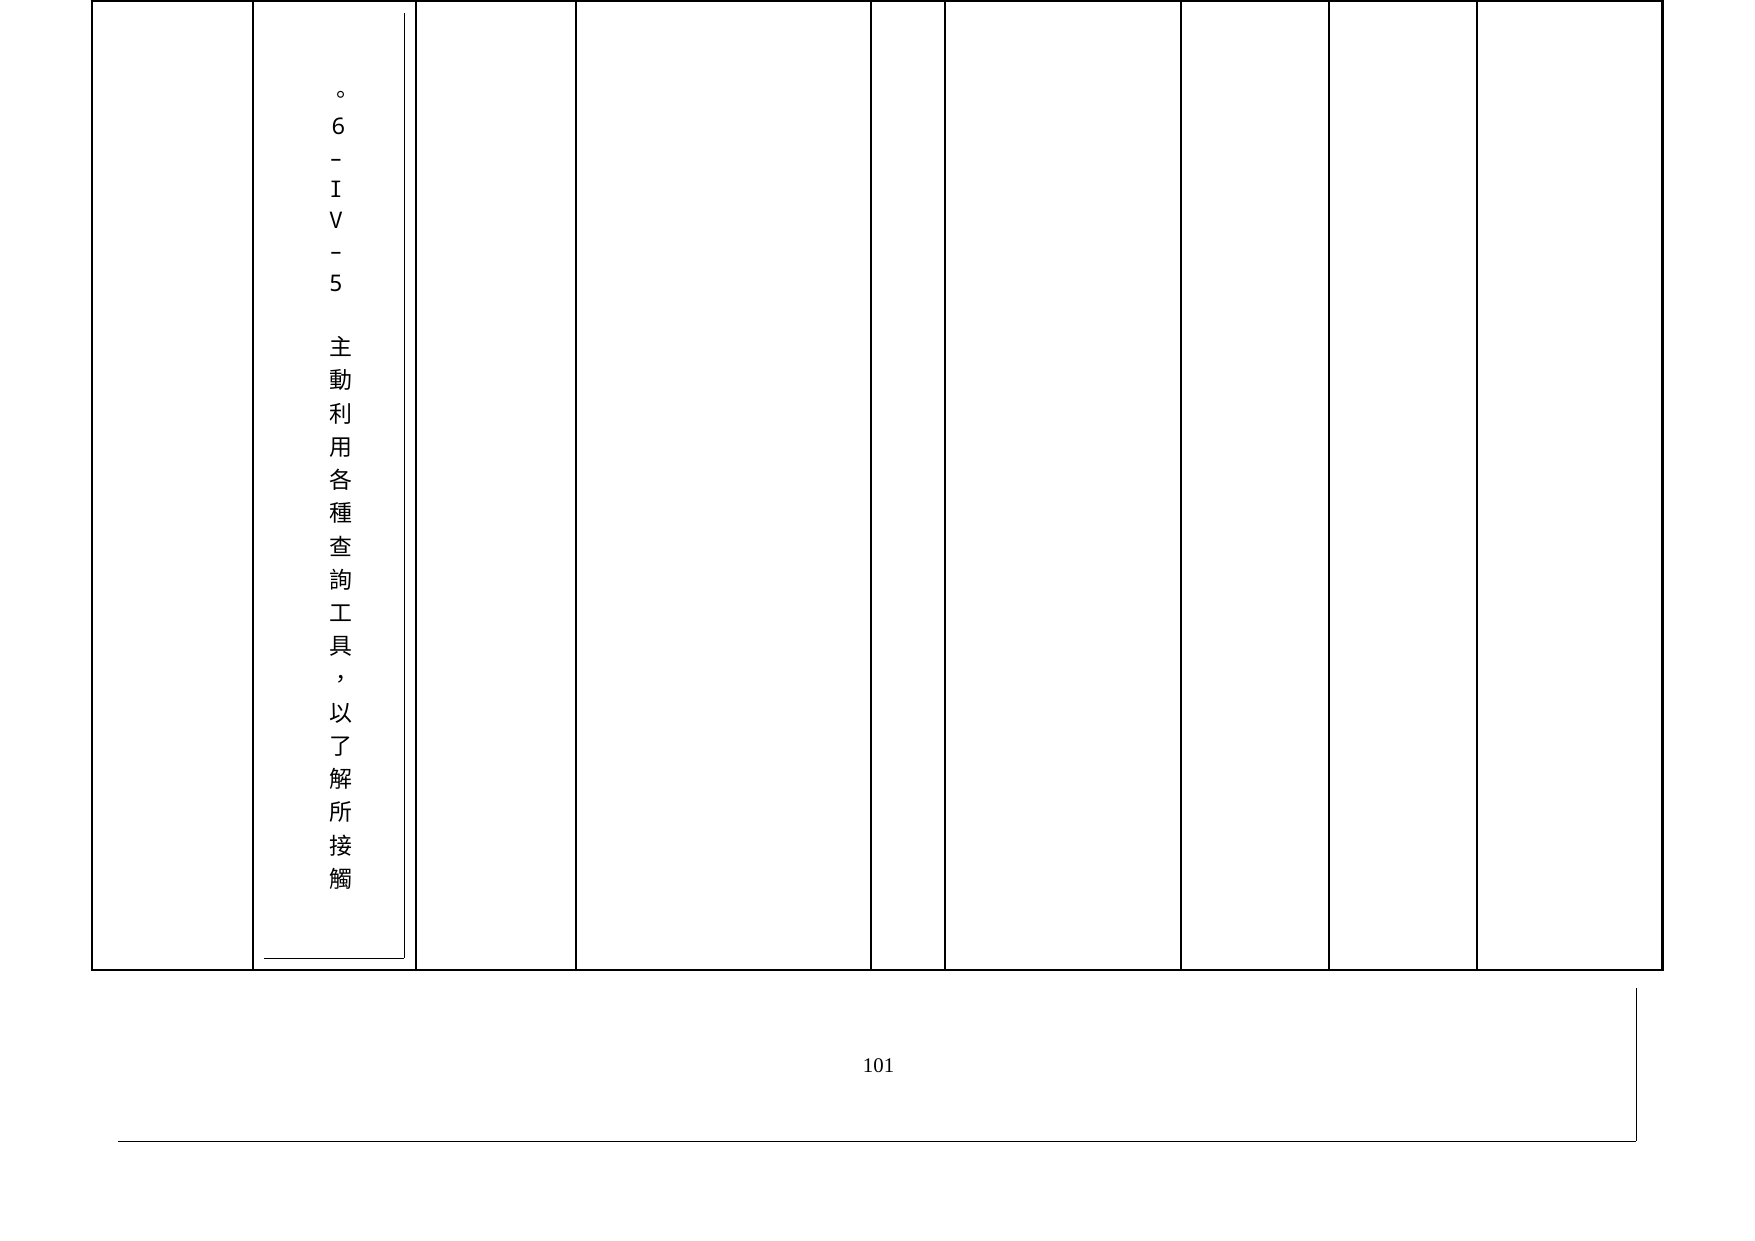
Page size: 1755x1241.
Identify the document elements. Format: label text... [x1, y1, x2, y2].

table_cell [1478, 2, 1661, 969]
table_cell [417, 2, 575, 969]
table_cell 。 6–IV–5 主動利用各種查詢工具，以了解所接觸 [254, 2, 415, 969]
table_cell [93, 2, 252, 969]
table_cell [946, 2, 1180, 969]
table_cell [577, 2, 870, 969]
table_cell [1330, 2, 1476, 969]
table_cell [872, 2, 944, 969]
table_cell [1182, 2, 1328, 969]
